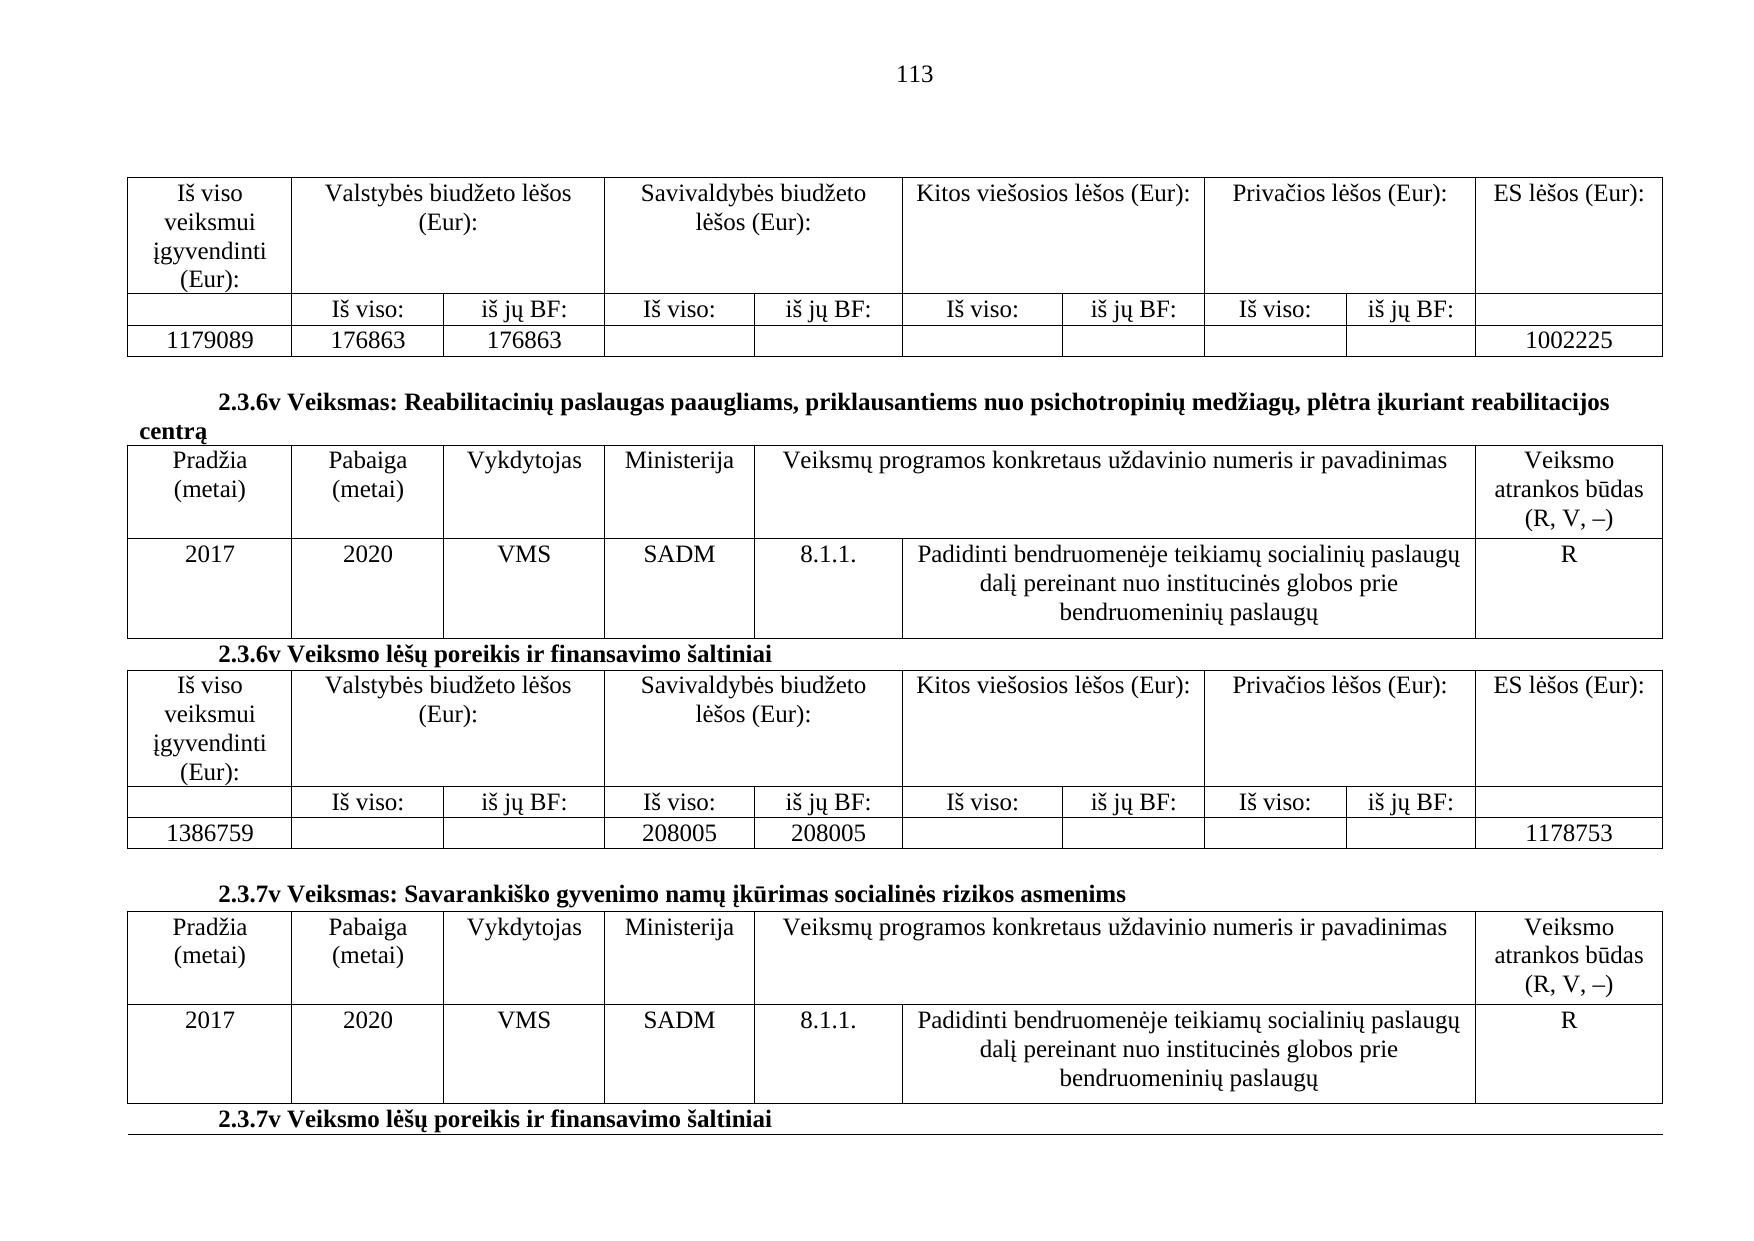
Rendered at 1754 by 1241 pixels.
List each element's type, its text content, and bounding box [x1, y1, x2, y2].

table_cell 1002225 [1476, 326, 1662, 356]
table_cell iš jų BF: [444, 787, 604, 817]
table_cell [754, 849, 902, 879]
table_cell [1346, 357, 1475, 387]
table_cell iš jų BF: [1063, 787, 1204, 817]
table_cell Iš viso: [292, 294, 443, 324]
table_cell Ministerija [605, 912, 754, 1004]
table_cell Vykdytojas [444, 446, 604, 538]
table_cell Padidinti bendruomenėje teikiamų socialinių paslaugų dalį pereinant nuo institucinės globos prie bendruomeninių paslaugų [903, 539, 1475, 638]
table_cell [1063, 326, 1204, 356]
table_cell [604, 357, 754, 387]
table_cell 1178753 [1476, 818, 1662, 848]
table_cell 2017 [128, 1005, 291, 1103]
table_cell 2020 [292, 539, 443, 638]
table_cell Vykdytojas [444, 912, 604, 1004]
table_cell [444, 357, 604, 387]
table_cell Iš viso: [292, 787, 443, 817]
table_cell SADM [605, 539, 754, 638]
table_cell Iš viso veiksmui įgyvendinti (Eur): [128, 178, 291, 293]
table_cell SADM [605, 1005, 754, 1103]
table_cell R [1476, 1005, 1662, 1103]
table_cell 2.3.7v Veiksmas: Savarankiško gyvenimo namų įkūrimas socialinės rizikos asmenims [128, 879, 1663, 911]
table_cell [444, 818, 604, 848]
table_cell 2.3.6v Veiksmas: Reabilitacinių paslaugas paaugliams, priklausantiems nuo psichotropinių medžiagų, plėtra įkuriant reabilitacijos centrą [128, 387, 1663, 444]
table_cell 2017 [128, 539, 291, 638]
table_cell Iš viso: [1205, 294, 1346, 324]
table_cell Pradžia (metai) [128, 446, 291, 538]
table_cell VMS [444, 539, 604, 638]
table_cell Valstybės biudžeto lėšos (Eur): [292, 671, 604, 786]
table_cell Valstybės biudžeto lėšos (Eur): [292, 178, 604, 293]
table_cell [128, 787, 291, 817]
table_cell Savivaldybės biudžeto lėšos (Eur): [605, 671, 902, 786]
table_cell [128, 357, 292, 387]
table_cell Iš viso: [903, 294, 1062, 324]
table_cell Veiksmų programos konkretaus uždavinio numeris ir pavadinimas [755, 912, 1475, 1004]
table_cell ES lėšos (Eur): [1476, 671, 1662, 786]
table_cell 176863 [444, 326, 604, 356]
table_cell 8.1.1. [755, 1005, 902, 1103]
table_cell R [1476, 539, 1662, 638]
table_cell Privačios lėšos (Eur): [1205, 178, 1475, 293]
table_cell [1475, 849, 1663, 879]
table_cell [1204, 849, 1346, 879]
table_cell iš jų BF: [444, 294, 604, 324]
table_cell 2.3.7v Veiksmo lėšų poreikis ir finansavimo šaltiniai [128, 1104, 1663, 1134]
table_cell 8.1.1. [755, 539, 902, 638]
table_cell Veiksmo atrankos būdas (R, V, –) [1476, 446, 1662, 538]
table_cell Privačios lėšos (Eur): [1205, 671, 1475, 786]
table_cell [444, 849, 604, 879]
table_cell Iš viso: [605, 787, 754, 817]
table_cell Kitos viešosios lėšos (Eur): [903, 178, 1204, 293]
table_cell [903, 326, 1062, 356]
table_cell [292, 357, 444, 387]
table_cell [128, 294, 291, 324]
table_cell [1347, 326, 1475, 356]
table_cell Ministerija [605, 446, 754, 538]
table_cell 2.3.6v Veiksmo lėšų poreikis ir finansavimo šaltiniai [128, 639, 1663, 669]
table_cell Padidinti bendruomenėje teikiamų socialinių paslaugų dalį pereinant nuo institucinės globos prie bendruomeninių paslaugų [903, 1005, 1475, 1103]
table_cell [754, 357, 902, 387]
table_cell [902, 357, 1063, 387]
table_cell Iš viso veiksmui įgyvendinti (Eur): [128, 671, 291, 786]
table_cell 176863 [292, 326, 443, 356]
table_cell iš jų BF: [1347, 787, 1475, 817]
table_cell [1063, 849, 1204, 879]
table_cell [1063, 357, 1204, 387]
table_cell Pabaiga (metai) [292, 912, 443, 1004]
table_cell 1386759 [128, 818, 291, 848]
table_cell iš jų BF: [1347, 294, 1475, 324]
table_cell [1063, 818, 1204, 848]
table_cell iš jų BF: [1063, 294, 1204, 324]
table_cell [1346, 849, 1475, 879]
table_cell Veiksmų programos konkretaus uždavinio numeris ir pavadinimas [755, 446, 1475, 538]
table_cell Pabaiga (metai) [292, 446, 443, 538]
table_cell iš jų BF: [755, 787, 902, 817]
table_cell ES lėšos (Eur): [1476, 178, 1662, 293]
table_cell [902, 849, 1063, 879]
table_cell [1205, 818, 1346, 848]
table_cell [1475, 357, 1663, 387]
table_cell [292, 818, 443, 848]
table_cell Iš viso: [1205, 787, 1346, 817]
table_cell [1204, 357, 1346, 387]
table_cell Iš viso: [903, 787, 1062, 817]
table_cell [755, 326, 902, 356]
table_cell 208005 [755, 818, 902, 848]
table_cell [903, 818, 1062, 848]
table_cell [605, 326, 754, 356]
table_cell VMS [444, 1005, 604, 1103]
table_cell Pradžia (metai) [128, 912, 291, 1004]
table_cell [1347, 818, 1475, 848]
table_cell [1476, 787, 1662, 817]
table_cell [1476, 294, 1662, 324]
table_cell 208005 [605, 818, 754, 848]
table_cell [1205, 326, 1346, 356]
table_cell Savivaldybės biudžeto lėšos (Eur): [605, 178, 902, 293]
table_cell [604, 849, 754, 879]
table_cell 2020 [292, 1005, 443, 1103]
table_cell 1179089 [128, 326, 291, 356]
table_cell Kitos viešosios lėšos (Eur): [903, 671, 1204, 786]
table_cell Iš viso: [605, 294, 754, 324]
table_cell [292, 849, 444, 879]
table_cell Veiksmo atrankos būdas (R, V, –) [1476, 912, 1662, 1004]
table_cell [128, 849, 292, 879]
table_cell iš jų BF: [755, 294, 902, 324]
